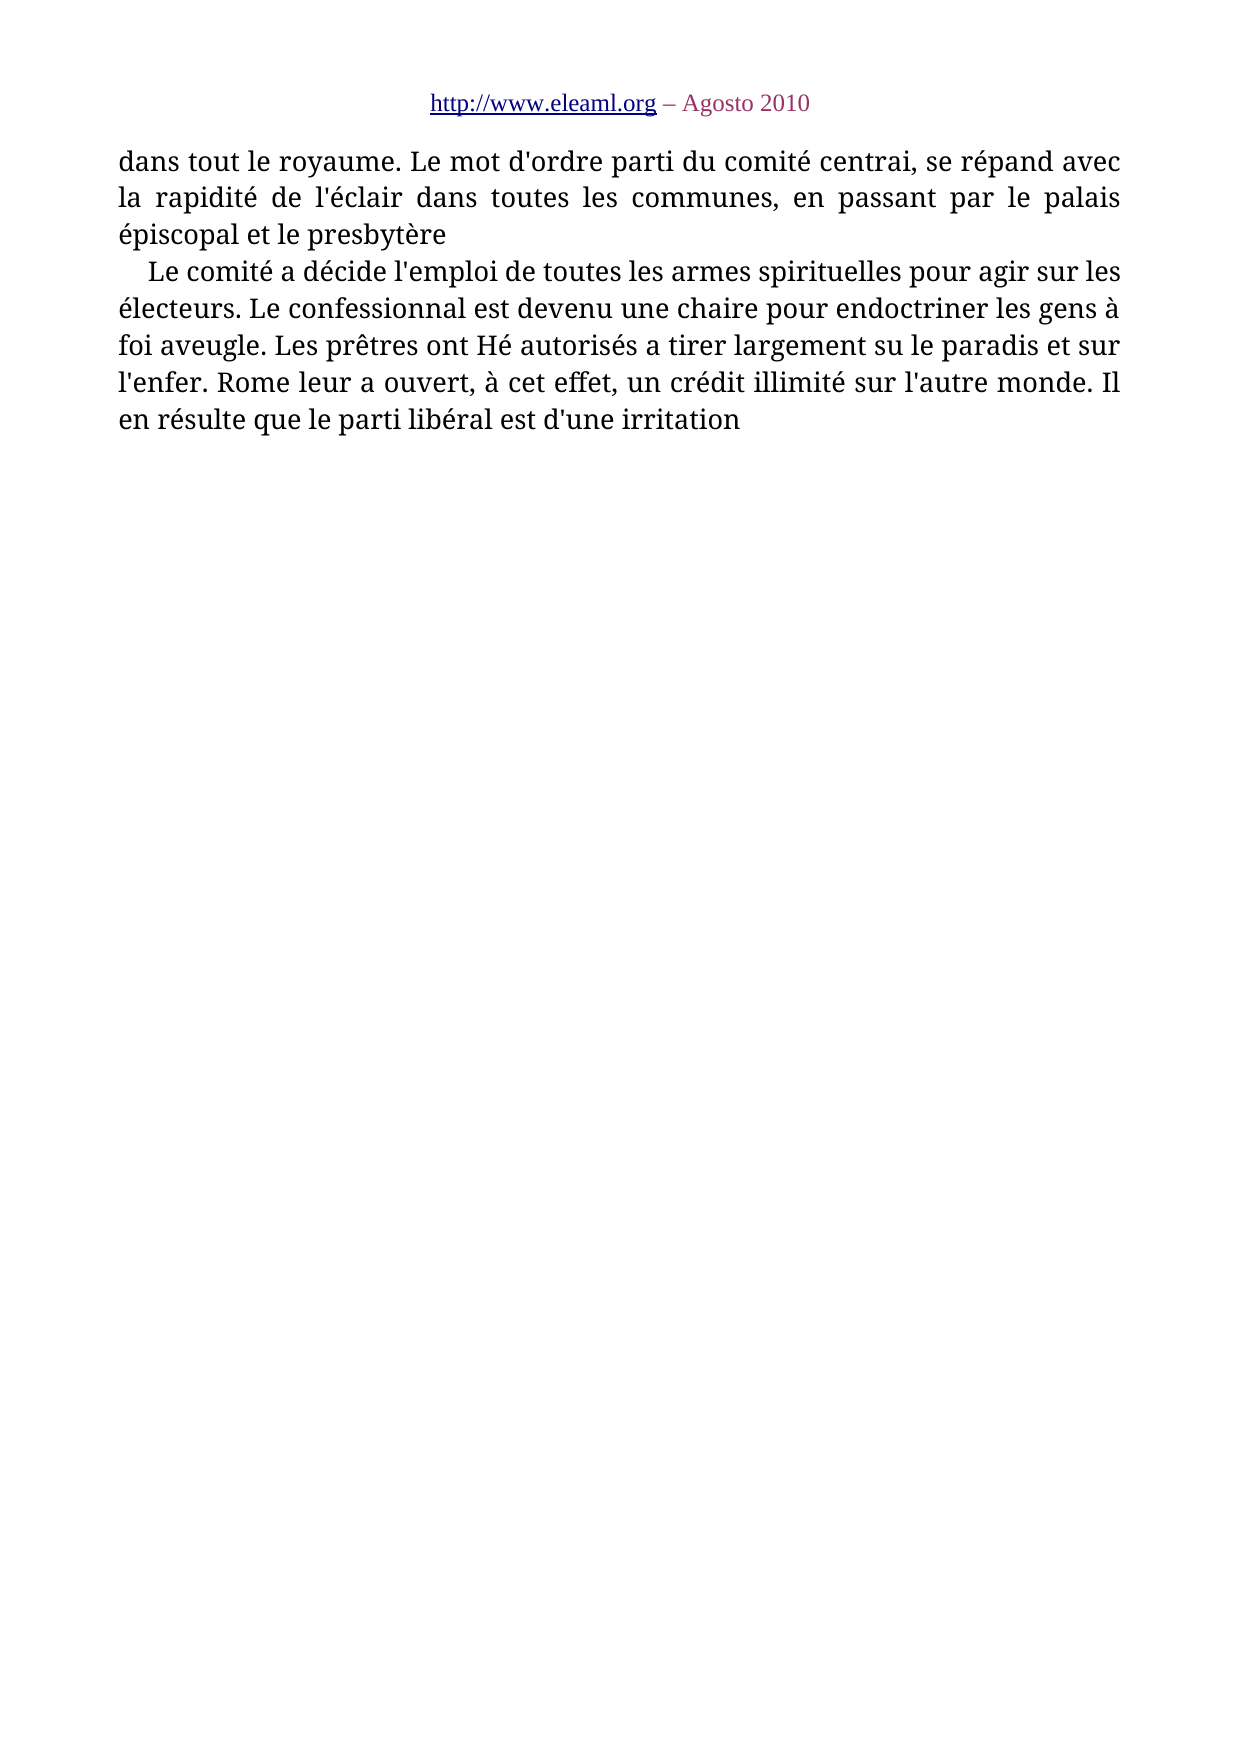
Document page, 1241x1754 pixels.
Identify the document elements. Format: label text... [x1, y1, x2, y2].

text dans tout le royaume. Le mot d'ordre parti du comité centrai, se répand avec la rapidité de l'éclair dans toutes les communes, en passant par le palais épiscopal et le presbytère [118, 142, 1122, 253]
text Le comité a décide l'emploi de toutes les armes spirituelles pour agir sur les électeurs. Le confessionnal est devenu une chaire pour endoctriner les gens à foi aveugle. Les prêtres ont Hé autorisés a tirer largement su le paradis et sur l'enfer. Rome leur a ouvert, à cet effet, un crédit illimité sur l'autre monde. Il en résulte que le parti libéral est d'une irritation [118, 253, 1122, 437]
